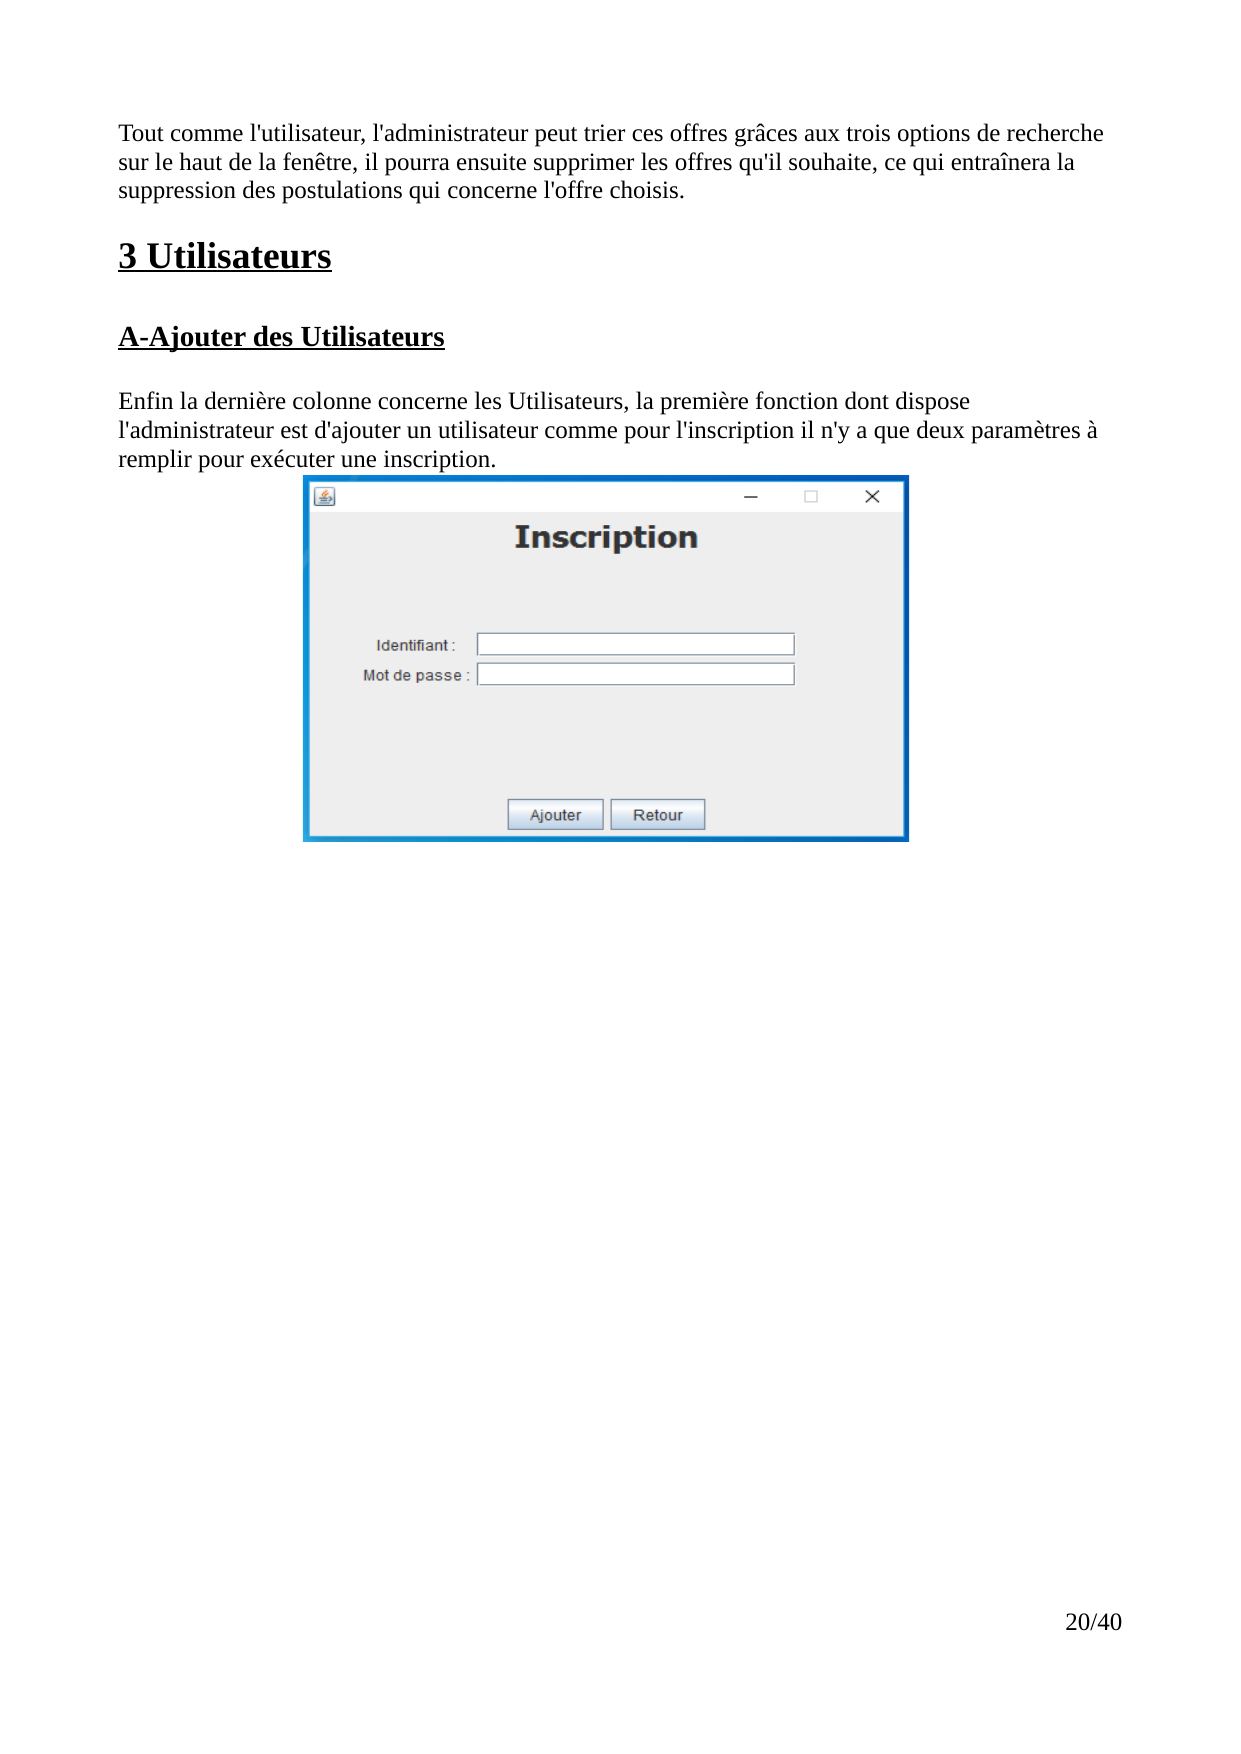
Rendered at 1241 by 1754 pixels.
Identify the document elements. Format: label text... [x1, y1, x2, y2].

text A-Ajouter des Utilisateurs [118, 319, 1122, 353]
text 3 Utilisateurs [118, 233, 1122, 276]
picture [302, 475, 910, 842]
text Enfin la dernière colonne concerne les Utilisateurs, la première fonction dont dispose l'administrateur est d'ajouter un utilisateur comme pour l'inscription il n'y a que deux paramètres à remplir pour exécuter une inscription. [118, 386, 1122, 473]
text Tout comme l'utilisateur, l'administrateur peut trier ces offres grâces aux trois options de recherche sur le haut de la fenêtre, il pourra ensuite supprimer les offres qu'il souhaite, ce qui entraînera la suppression des postulations qui concerne l'offre choisis. [118, 118, 1122, 204]
